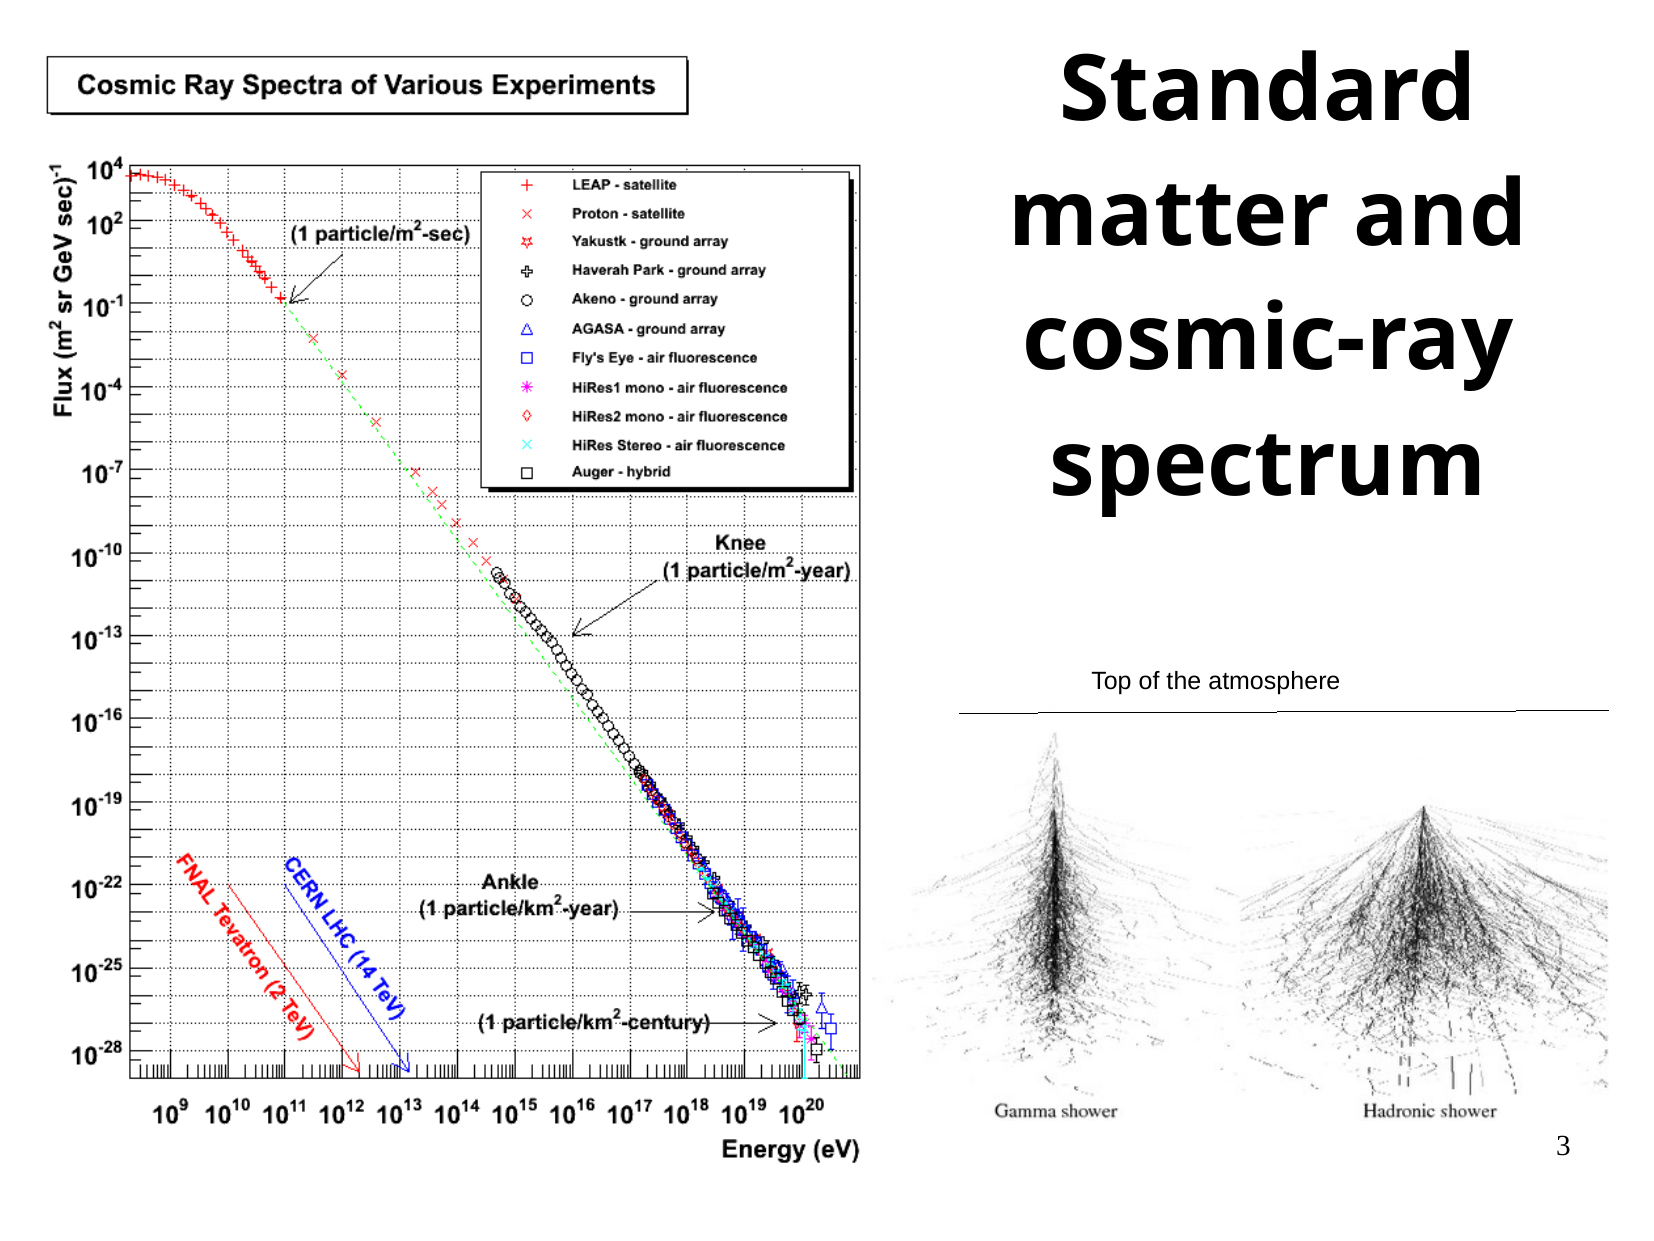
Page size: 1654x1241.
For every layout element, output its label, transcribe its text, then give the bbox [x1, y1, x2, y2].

text_box Top of the atmosphere [1076, 659, 1428, 714]
title Standard matter and cosmic-ray spectrum [950, 26, 1586, 519]
text_box [825, 804, 856, 876]
picture [39, 51, 1609, 1193]
text_box [413, 921, 444, 993]
